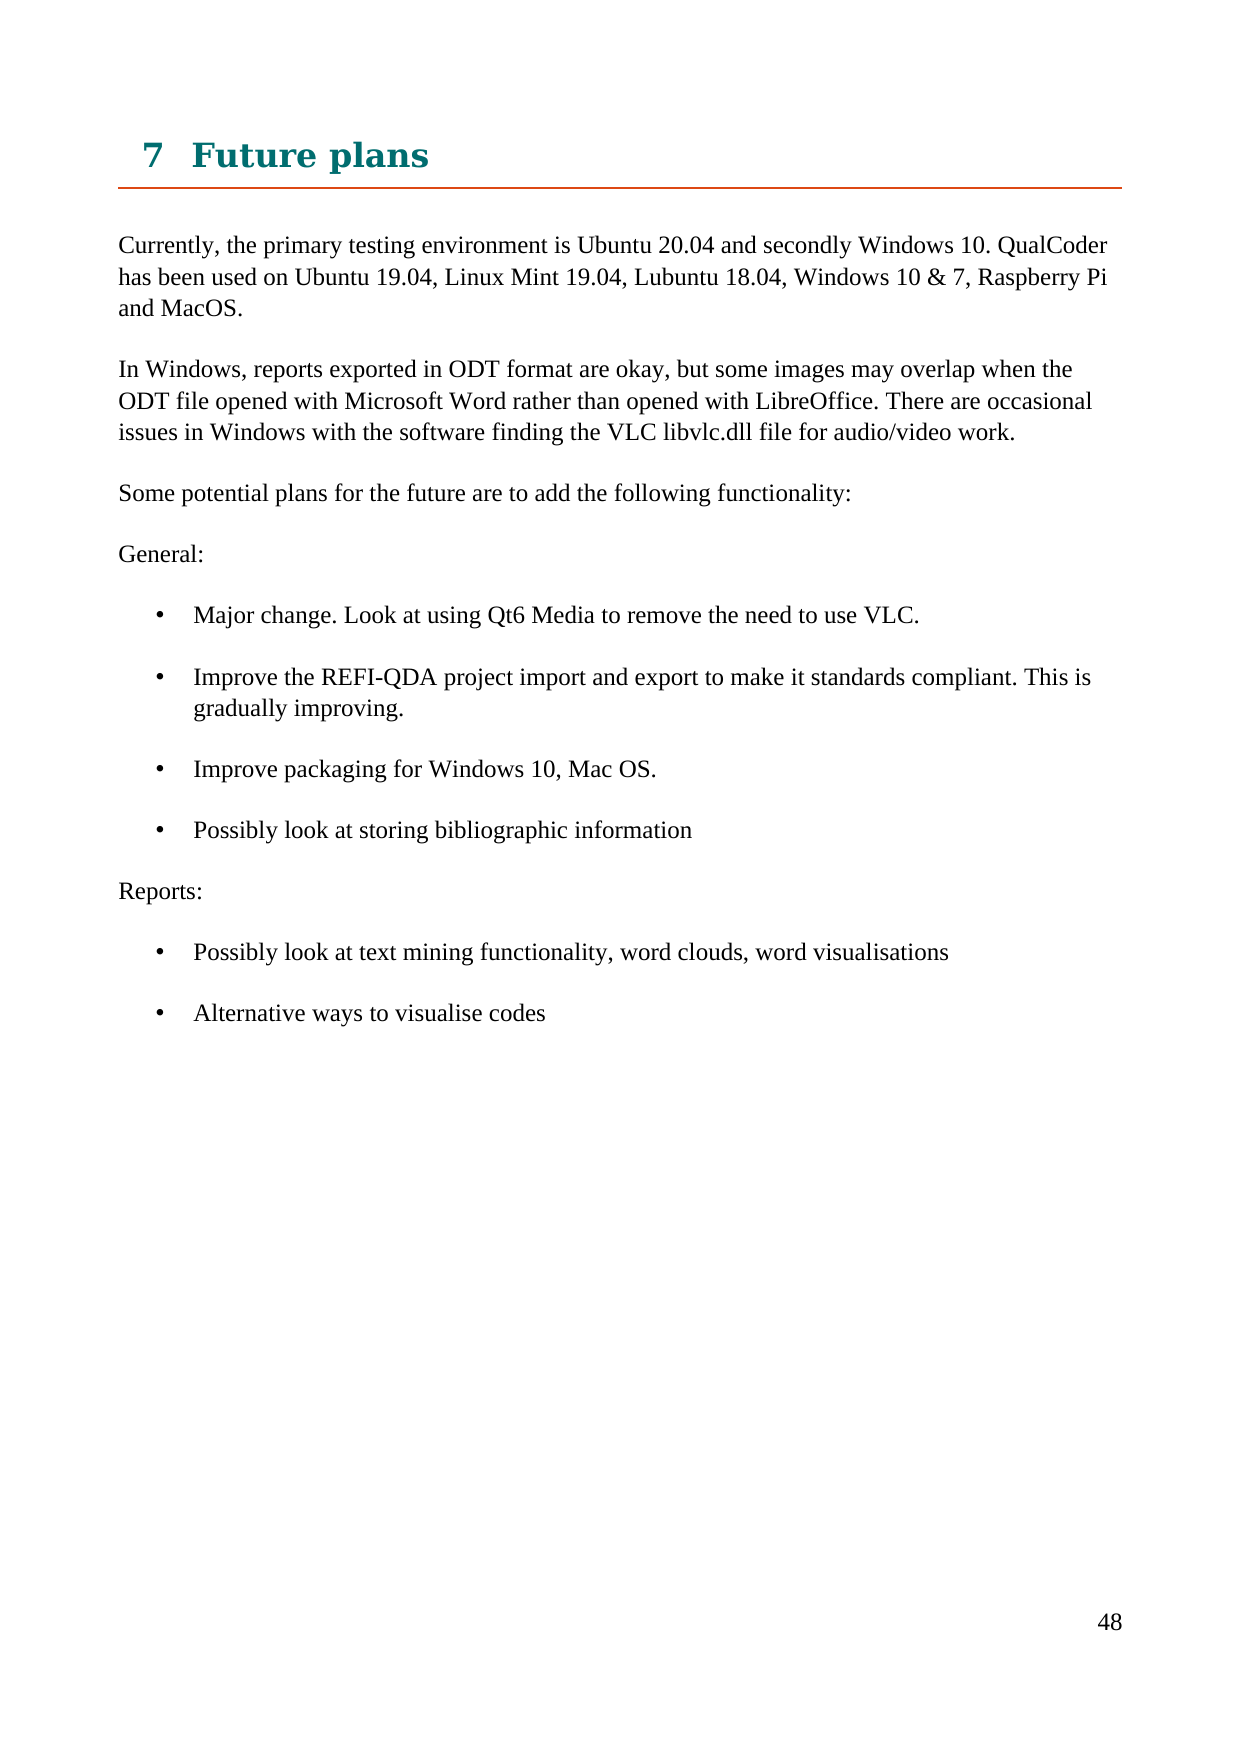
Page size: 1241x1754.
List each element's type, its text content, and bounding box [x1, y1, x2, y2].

list Alternative ways to visualise codes [156, 998, 1122, 1027]
list Possibly look at storing bibliographic information [156, 815, 1122, 844]
text Reports: [118, 876, 1122, 905]
list Improve packaging for Windows 10, Mac OS. [156, 754, 1122, 783]
list Improve the REFI-QDA project import and export to make it standards compliant. This is gradually improving. [156, 662, 1122, 722]
text General: [118, 539, 1122, 568]
list Possibly look at text mining functionality, word clouds, word visualisations [156, 937, 1122, 966]
subtitle Future plans [118, 124, 1122, 187]
text Some potential plans for the future are to add the following functionality: [118, 478, 1122, 507]
list Major change. Look at using Qt6 Media to remove the need to use VLC. [156, 601, 1122, 629]
text In Windows, reports exported in ODT format are okay, but some images may overlap when the ODT file opened with Microsoft Word rather than opened with LibreOffice. There are occasional issues in Windows with the software finding the VLC libvlc.dll file for audio/video work. [118, 354, 1122, 446]
text Currently, the primary testing environment is Ubuntu 20.04 and secondly Windows 10. QualCoder has been used on Ubuntu 19.04, Linux Mint 19.04, Lubuntu 18.04, Windows 10 & 7, Raspberry Pi and MacOS. [118, 230, 1122, 322]
